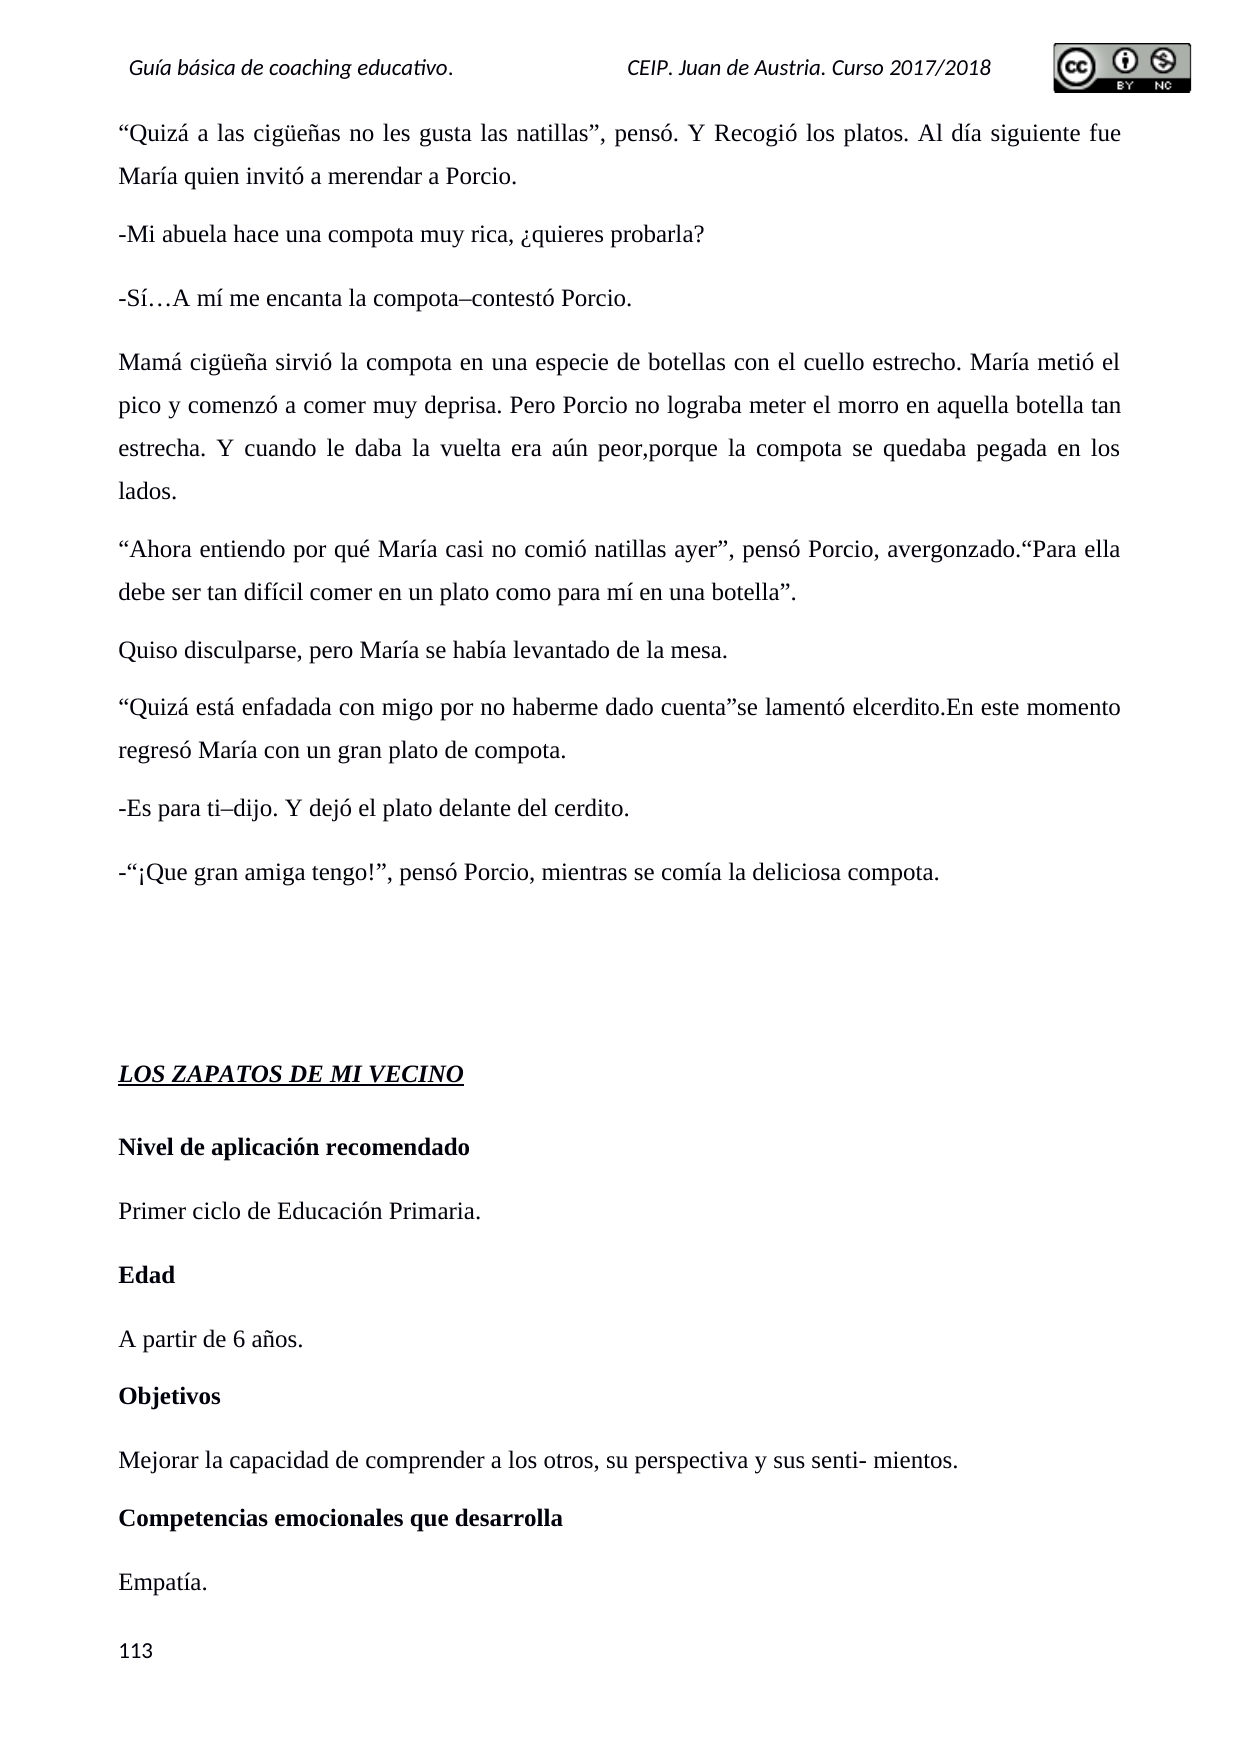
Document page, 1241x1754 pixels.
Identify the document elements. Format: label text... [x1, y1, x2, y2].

subtitle Competencias emocionales que desarrolla [118, 1503, 1122, 1532]
list -Mi abuela hace una compota muy rica, ¿quieres probarla? [118, 219, 1122, 248]
list “Ahora entiendo por qué María casi no comió natillas ayer”, pensó Porcio, avergonzado.“Para ella debe ser tan difícil comer en un plato como para mí en una botella”. [118, 534, 1122, 606]
picture [1053, 43, 1192, 93]
list -“¡Que gran amiga tengo!”, pensó Porcio, mientras se comía la deliciosa compota. [118, 857, 1122, 886]
list “Quizá a las cigüeñas no les gusta las natillas”, pensó. Y Recogió los platos. Al día siguiente fue María quien invitó a merendar a Porcio. [118, 118, 1122, 190]
subtitle Objetivos [118, 1381, 1122, 1410]
list A partir de 6 años. [118, 1324, 1122, 1352]
list Primer ciclo de Educación Primaria. [118, 1196, 1122, 1224]
list “Quizá está enfadada con migo por no haberme dado cuenta”se lamentó elcerdito.En este momento regresó María con un gran plato de compota. [118, 692, 1122, 764]
list -Es para ti–dijo. Y dejó el plato delante del cerdito. [118, 793, 1122, 822]
list -Sí…A mí me encanta la compota–contestó Porcio. [118, 283, 1122, 312]
list Nivel de aplicación recomendado [118, 1132, 1122, 1161]
list Mejorar la capacidad de comprender a los otros, su perspectiva y sus senti- mientos. [118, 1445, 1122, 1474]
list Mamá cigüeña sirvió la compota en una especie de botellas con el cuello estrecho. María metió el pico y comenzó a comer muy deprisa. Pero Porcio no lograba meter el morro en aquella botella tan estrecha. Y cuando le daba la vuelta era aún peor,porque la compota se quedaba pegada en los lados. [118, 347, 1122, 505]
list Empatía. [118, 1567, 1122, 1596]
list Edad [118, 1260, 1122, 1288]
list Quiso disculparse, pero María se había levantado de la mesa. [118, 635, 1122, 663]
subtitle LOS ZAPATOS DE MI VECINO [118, 1059, 1122, 1088]
